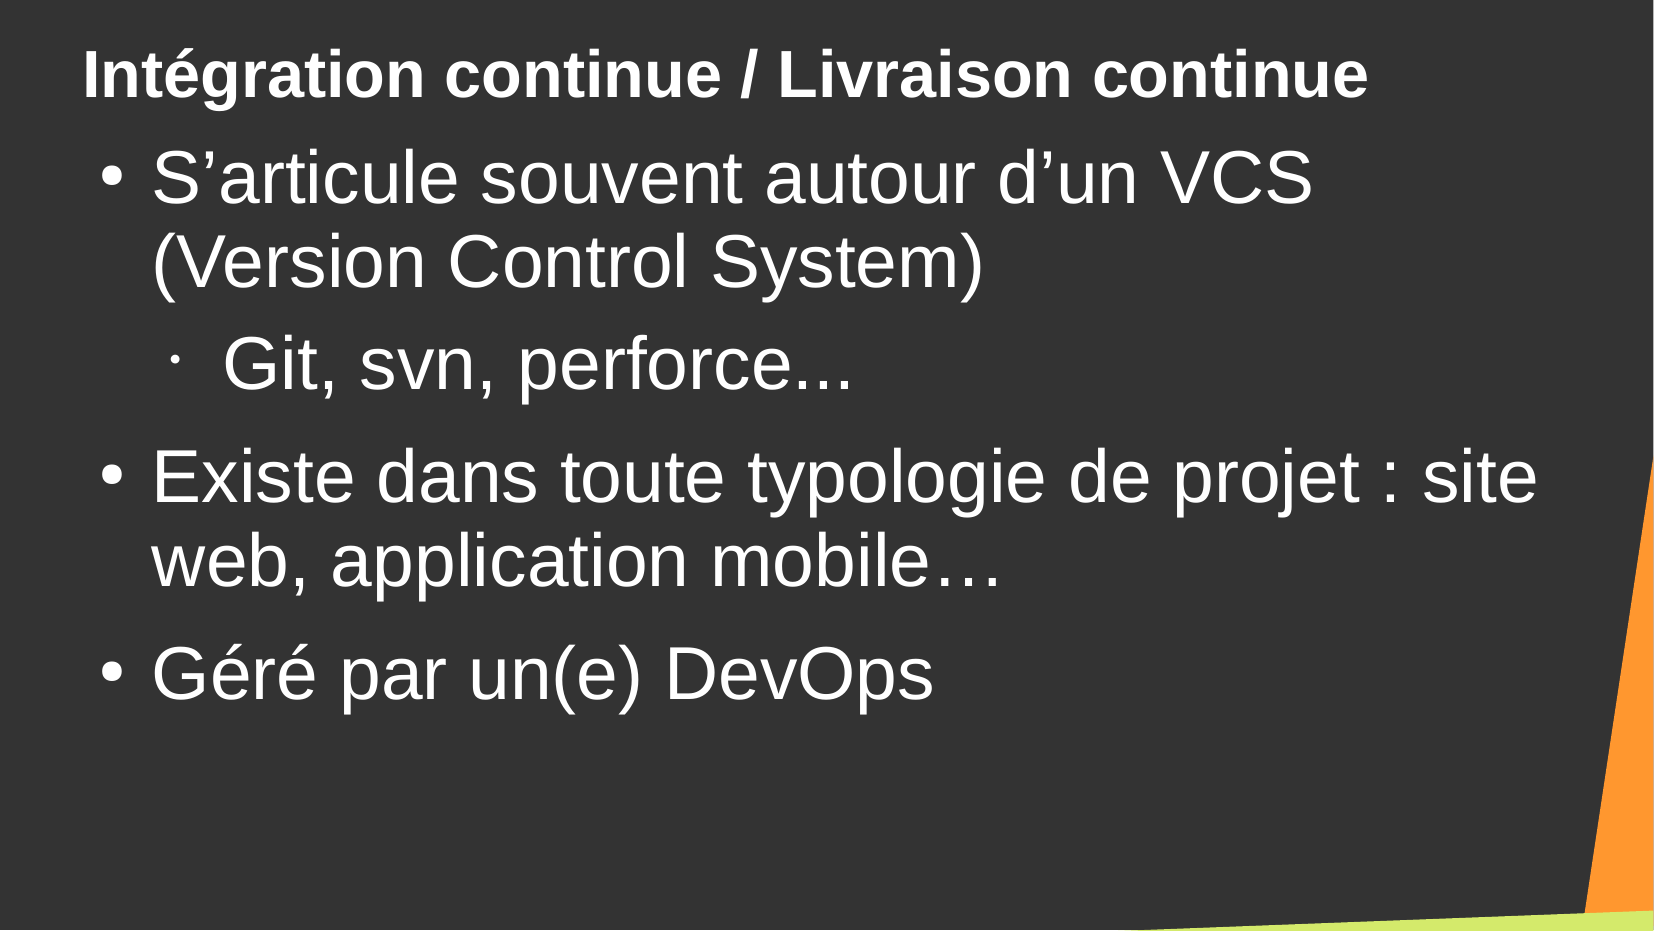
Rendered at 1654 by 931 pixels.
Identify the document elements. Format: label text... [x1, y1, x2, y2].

text_box [1118, 452, 1654, 931]
title Intégration continue / Livraison continue [82, 37, 1406, 115]
list S’articule souvent autour d’un VCS (Version Control System) Git, svn, perforce... Existe dans toute typologie de projet : site web, application mobile… Géré par un(e) DevOps [80, 135, 1560, 816]
